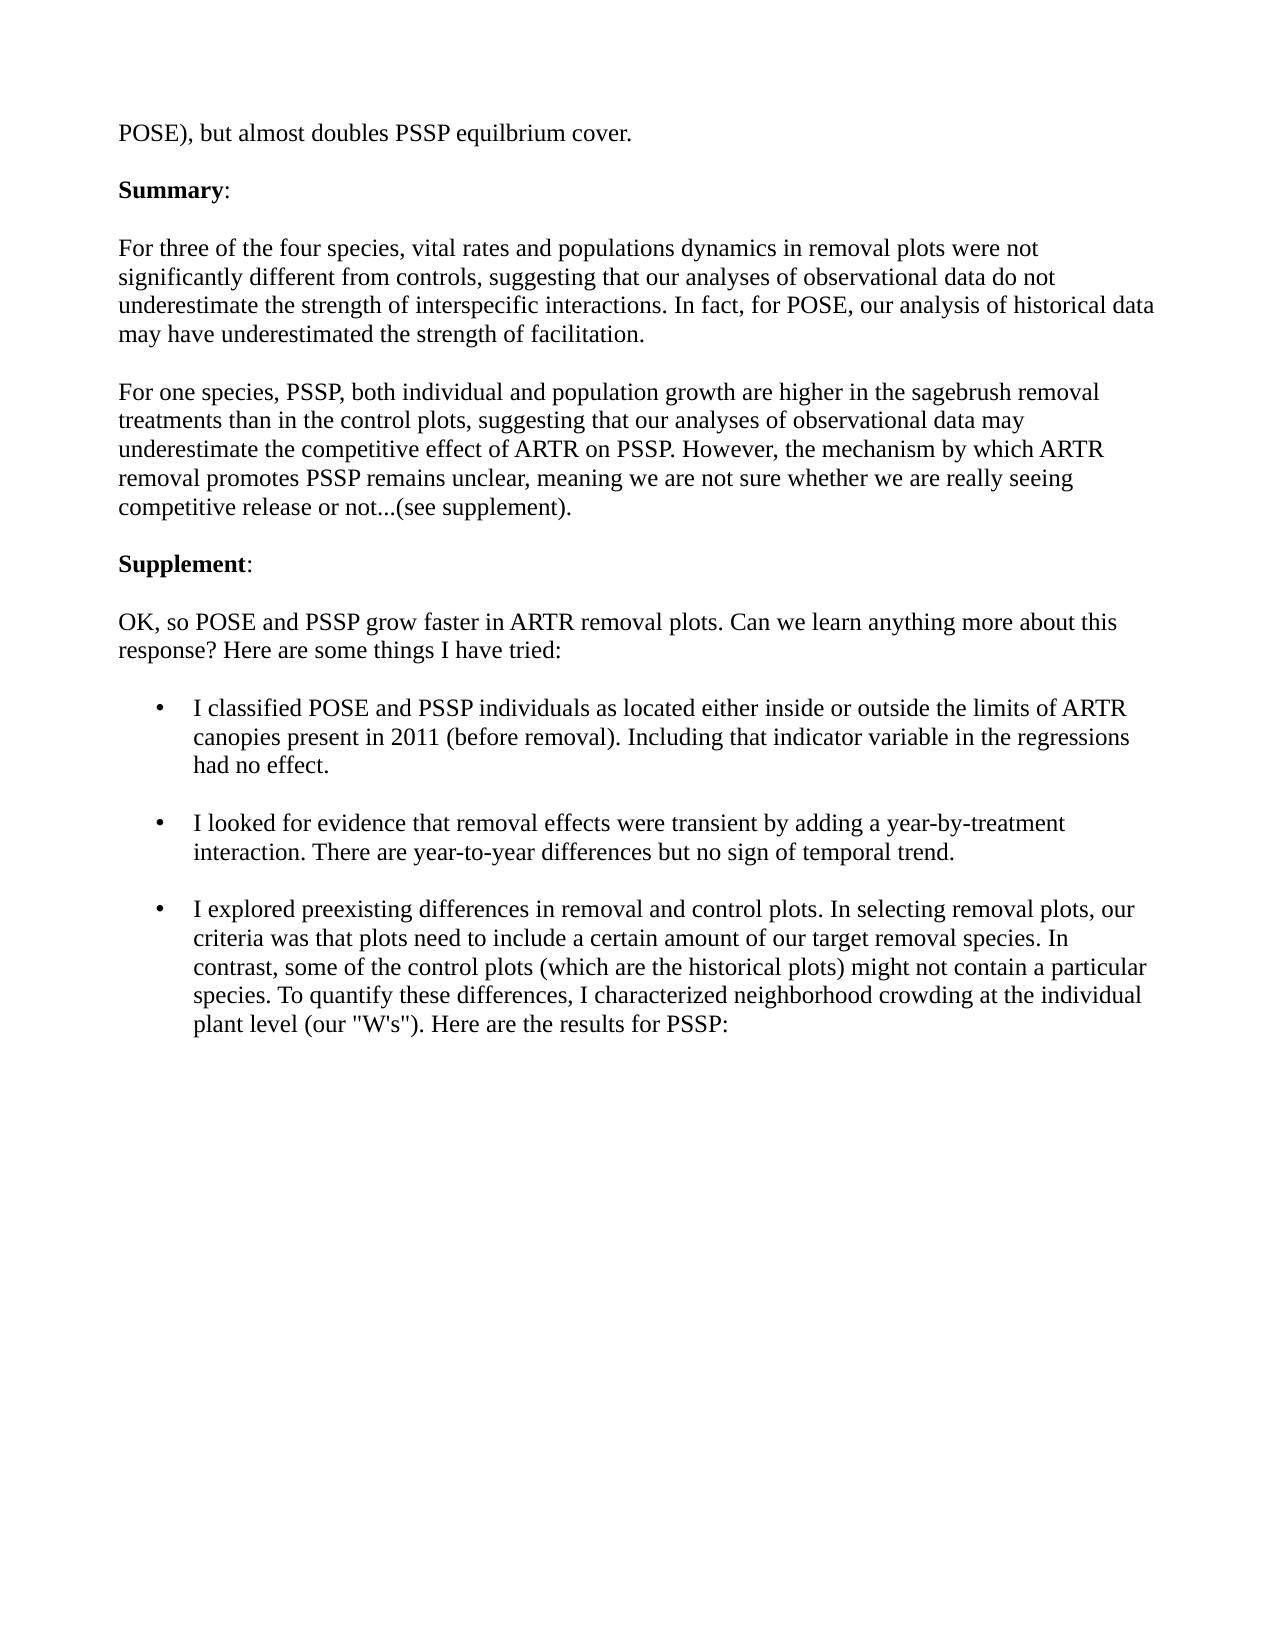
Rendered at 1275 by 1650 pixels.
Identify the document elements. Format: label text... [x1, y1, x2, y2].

text For three of the four species, vital rates and populations dynamics in removal plots were not significantly different from controls, suggesting that our analyses of observational data do not underestimate the strength of interspecific interactions. In fact, for POSE, our analysis of historical data may have underestimated the strength of facilitation. [118, 233, 1157, 348]
text For one species, PSSP, both individual and population growth are higher in the sagebrush removal treatments than in the control plots, suggesting that our analyses of observational data may underestimate the competitive effect of ARTR on PSSP. However, the mechanism by which ARTR removal promotes PSSP remains unclear, meaning we are not sure whether we are really seeing competitive release or not...(see supplement). [118, 377, 1157, 521]
list I explored preexisting differences in removal and control plots. In selecting removal plots, our criteria was that plots need to include a certain amount of our target removal species. In contrast, some of the control plots (which are the historical plots) might not contain a particular species. To quantify these differences, I characterized neighborhood crowding at the individual plant level (our "W's"). Here are the results for PSSP: [156, 894, 1157, 1038]
text Supplement: [118, 549, 1157, 578]
list I looked for evidence that removal effects were transient by adding a year-by-treatment interaction. There are year-to-year differences but no sign of temporal trend. [156, 808, 1157, 866]
list I classified POSE and PSSP individuals as located either inside or outside the limits of ARTR canopies present in 2011 (before removal). Including that indicator variable in the regressions had no effect. [156, 693, 1157, 779]
text OK, so POSE and PSSP grow faster in ARTR removal plots. Can we learn anything more about this response? Here are some things I have tried: [118, 607, 1157, 664]
text Summary: [118, 176, 1157, 204]
text POSE), but almost doubles PSSP equilbrium cover. [118, 118, 1157, 147]
